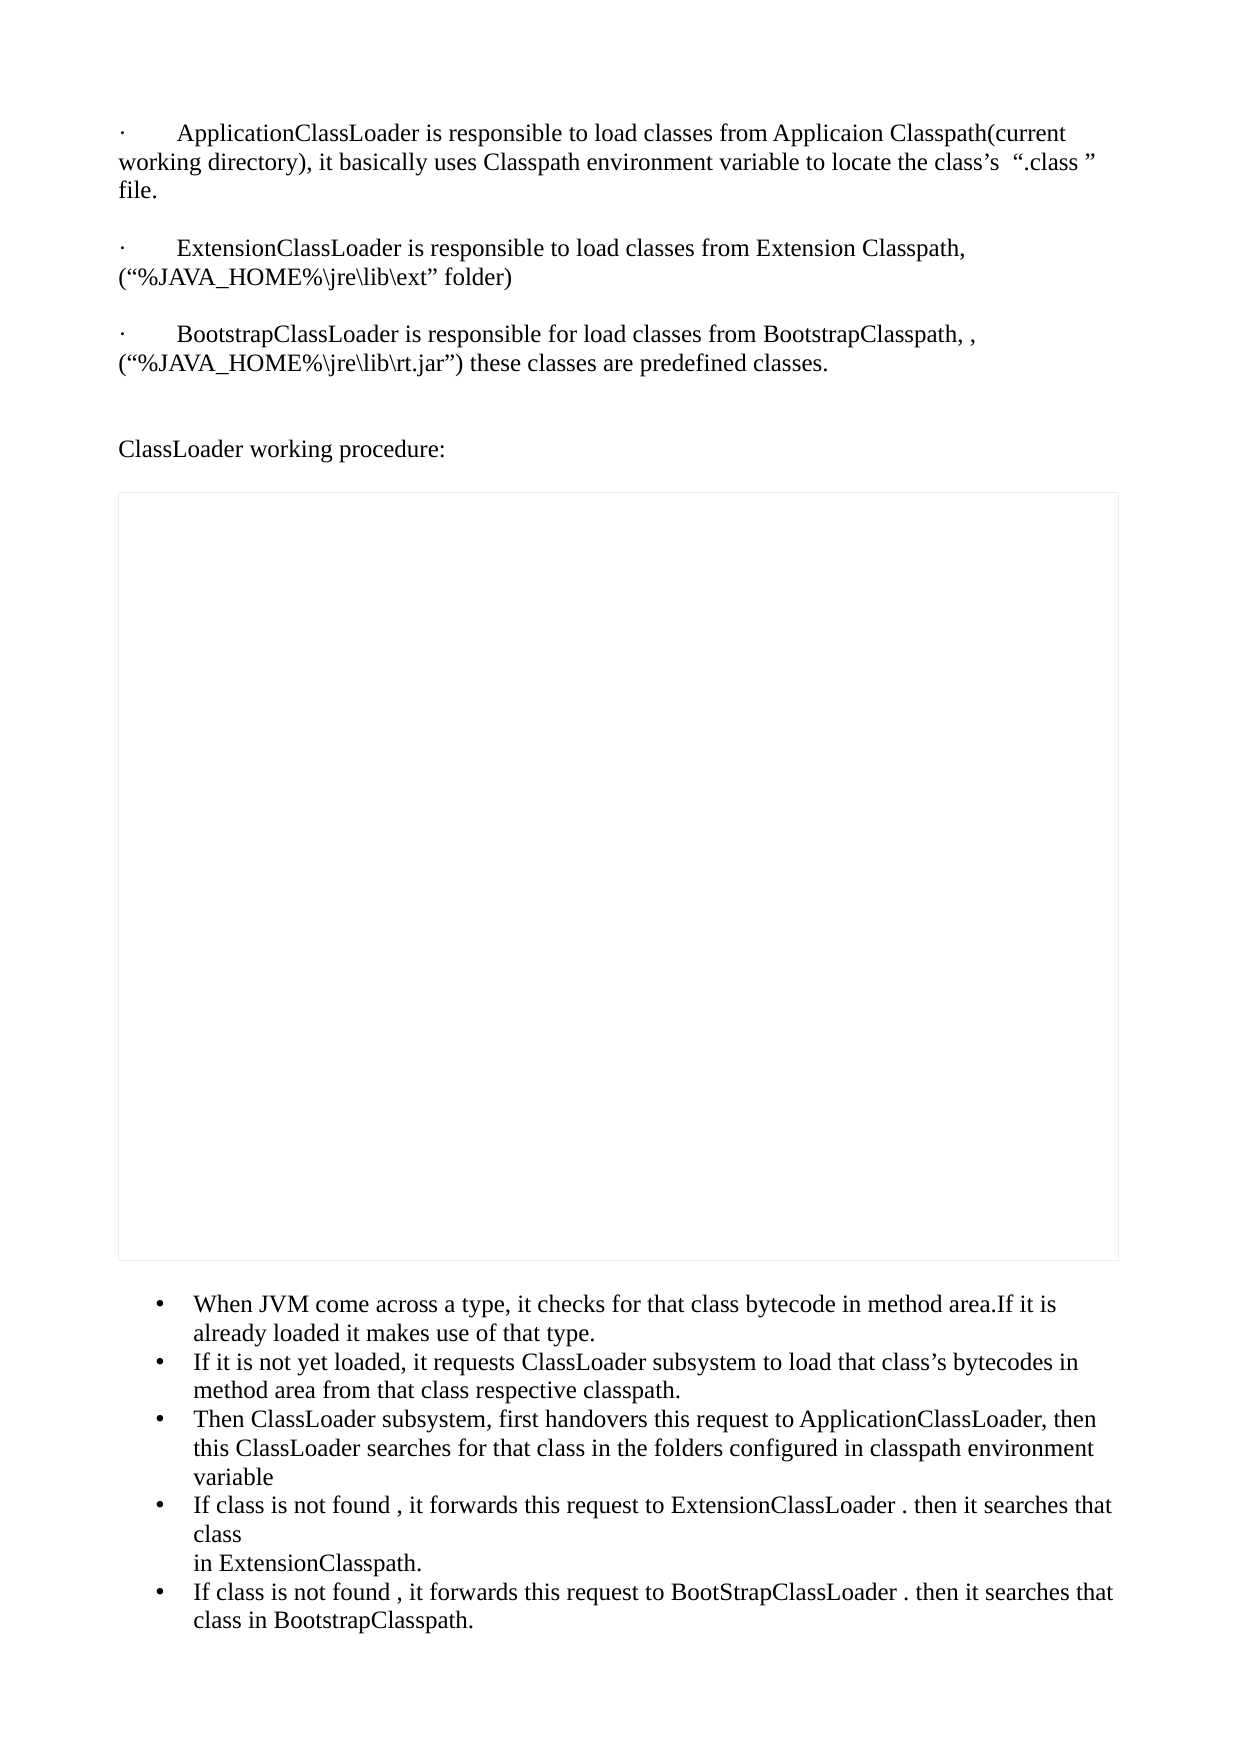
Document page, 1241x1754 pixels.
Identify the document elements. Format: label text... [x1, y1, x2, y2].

text · BootstrapClassLoader is responsible for load classes from BootstrapClasspath, , (“%JAVA_HOME%\jre\lib\rt.jar”) these classes are predefined classes. [118, 319, 1122, 377]
text · ApplicationClassLoader is responsible to load classes from Applicaion Classpath(current working directory), it basically uses Classpath environment variable to locate the class’s “.class ” file. [118, 118, 1122, 204]
text ClassLoader working procedure: [118, 434, 1122, 463]
list If class is not found , it forwards this request to ExtensionClassLoader . then it searches that class [156, 1491, 1122, 1548]
text · ExtensionClassLoader is responsible to load classes from Extension Classpath, (“%JAVA_HOME%\jre\lib\ext” folder) [118, 233, 1122, 291]
list Then ClassLoader subsystem, first handovers this request to ApplicationClassLoader, then this ClassLoader searches for that class in the folders configured in classpath environment variable [156, 1404, 1122, 1491]
list in ExtensionClasspath. [156, 1548, 1122, 1577]
list When JVM come across a type, it checks for that class bytecode in method area.If it is already loaded it makes use of that type. [156, 1289, 1122, 1347]
list If class is not found , it forwards this request to BootStrapClassLoader . then it searches that class in BootstrapClasspath. [156, 1577, 1122, 1634]
list If it is not yet loaded, it requests ClassLoader subsystem to load that class’s bytecodes in method area from that class respective classpath. [156, 1347, 1122, 1404]
